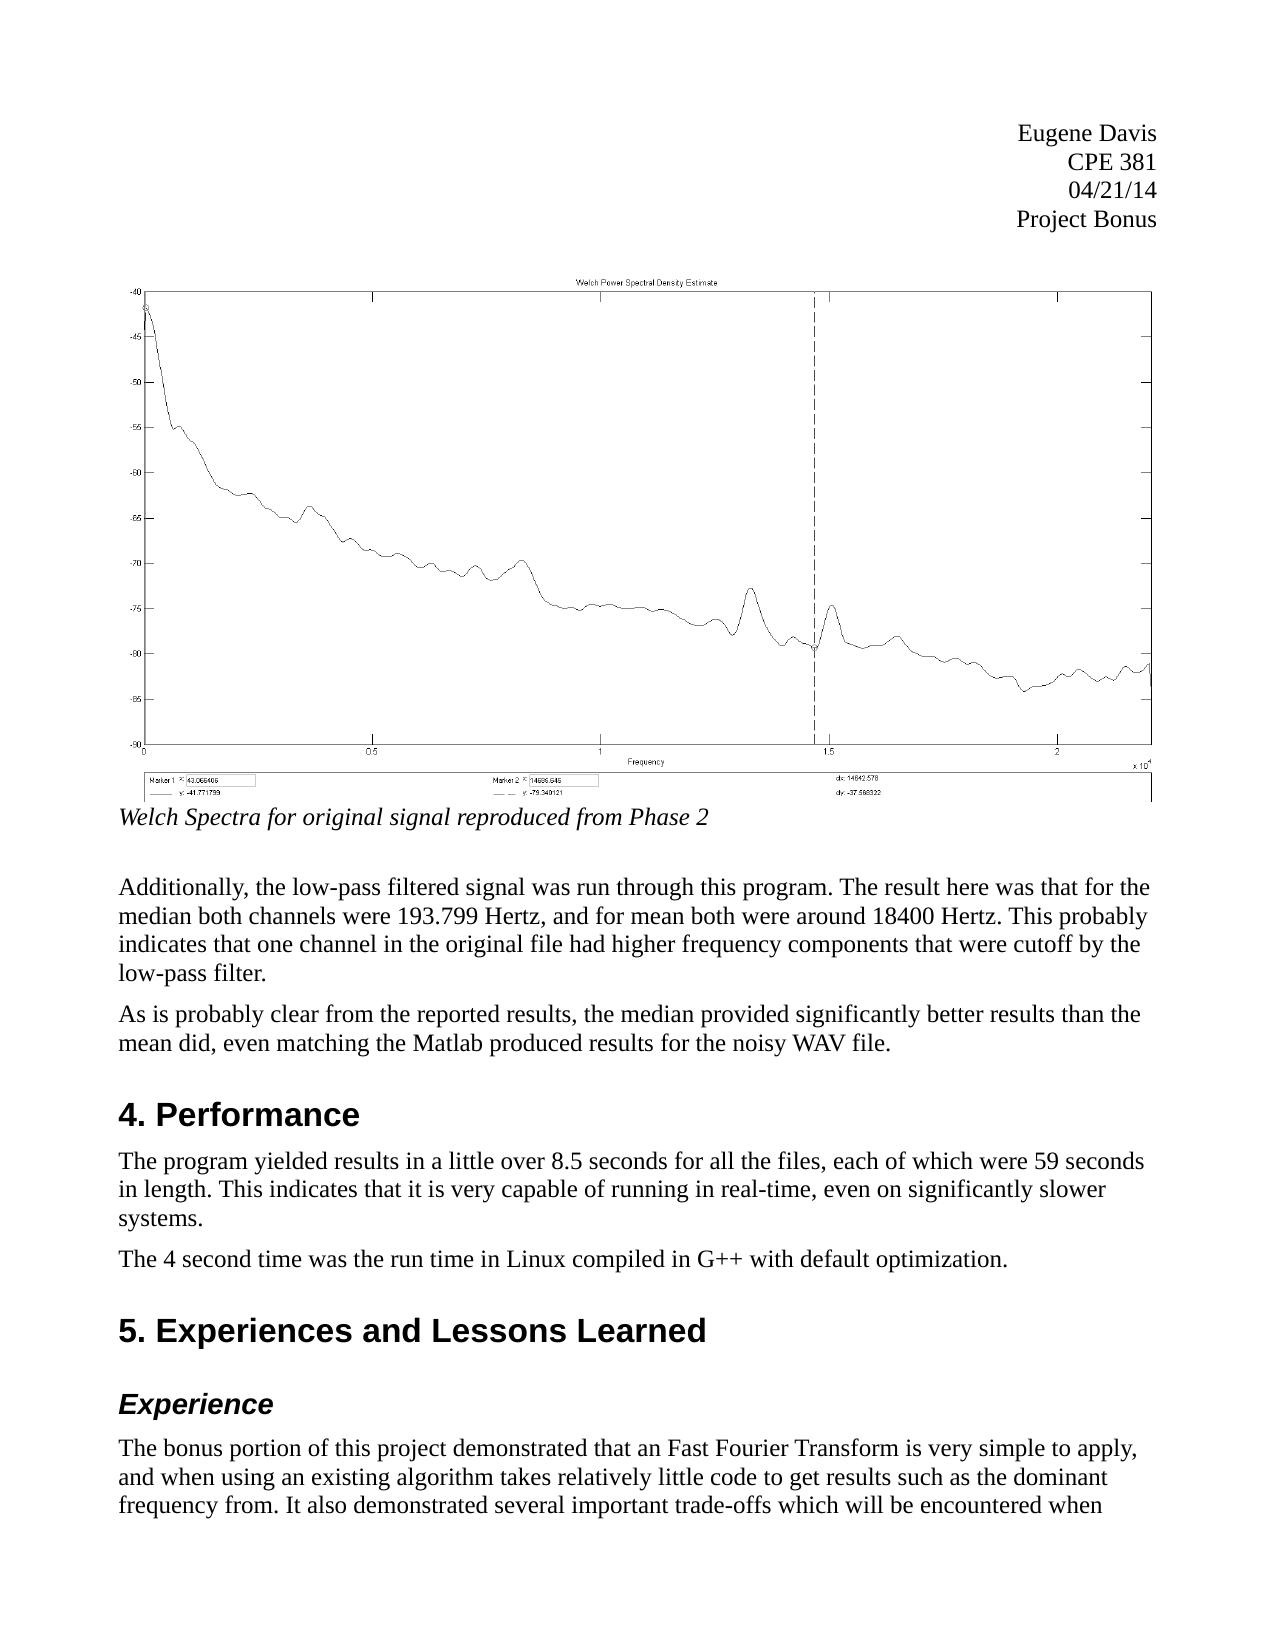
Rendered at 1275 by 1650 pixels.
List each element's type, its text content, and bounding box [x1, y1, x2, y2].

text Additionally, the low-pass filtered signal was run through this program. The result here was that for the median both channels were 193.799 Hertz, and for mean both were around 18400 Hertz. This probably indicates that one channel in the original file had higher frequency components that were cutoff by the low-pass filter. [118, 872, 1157, 987]
text The 4 second time was the run time in Linux compiled in G++ with default optimization. [118, 1244, 1157, 1273]
subtitle Experience [118, 1387, 1157, 1420]
subtitle 4. Performance [118, 1094, 1157, 1133]
text As is probably clear from the reported results, the median provided significantly better results than the mean did, even matching the Matlab produced results for the noisy WAV file. [118, 999, 1157, 1057]
subtitle 5. Experiences and Lessons Learned [118, 1311, 1157, 1349]
picture [118, 275, 1157, 802]
text The bonus portion of this project demonstrated that an Fast Fourier Transform is very simple to apply, and when using an existing algorithm takes relatively little code to get results such as the dominant frequency from. It also demonstrated several important trade-offs which will be encountered when [118, 1433, 1157, 1519]
text Welch Spectra for original signal reproduced from Phase 2 [118, 802, 1157, 831]
text The program yielded results in a little over 8.5 seconds for all the files, each of which were 59 seconds in length. This indicates that it is very capable of running in real-time, even on significantly slower systems. [118, 1146, 1157, 1232]
